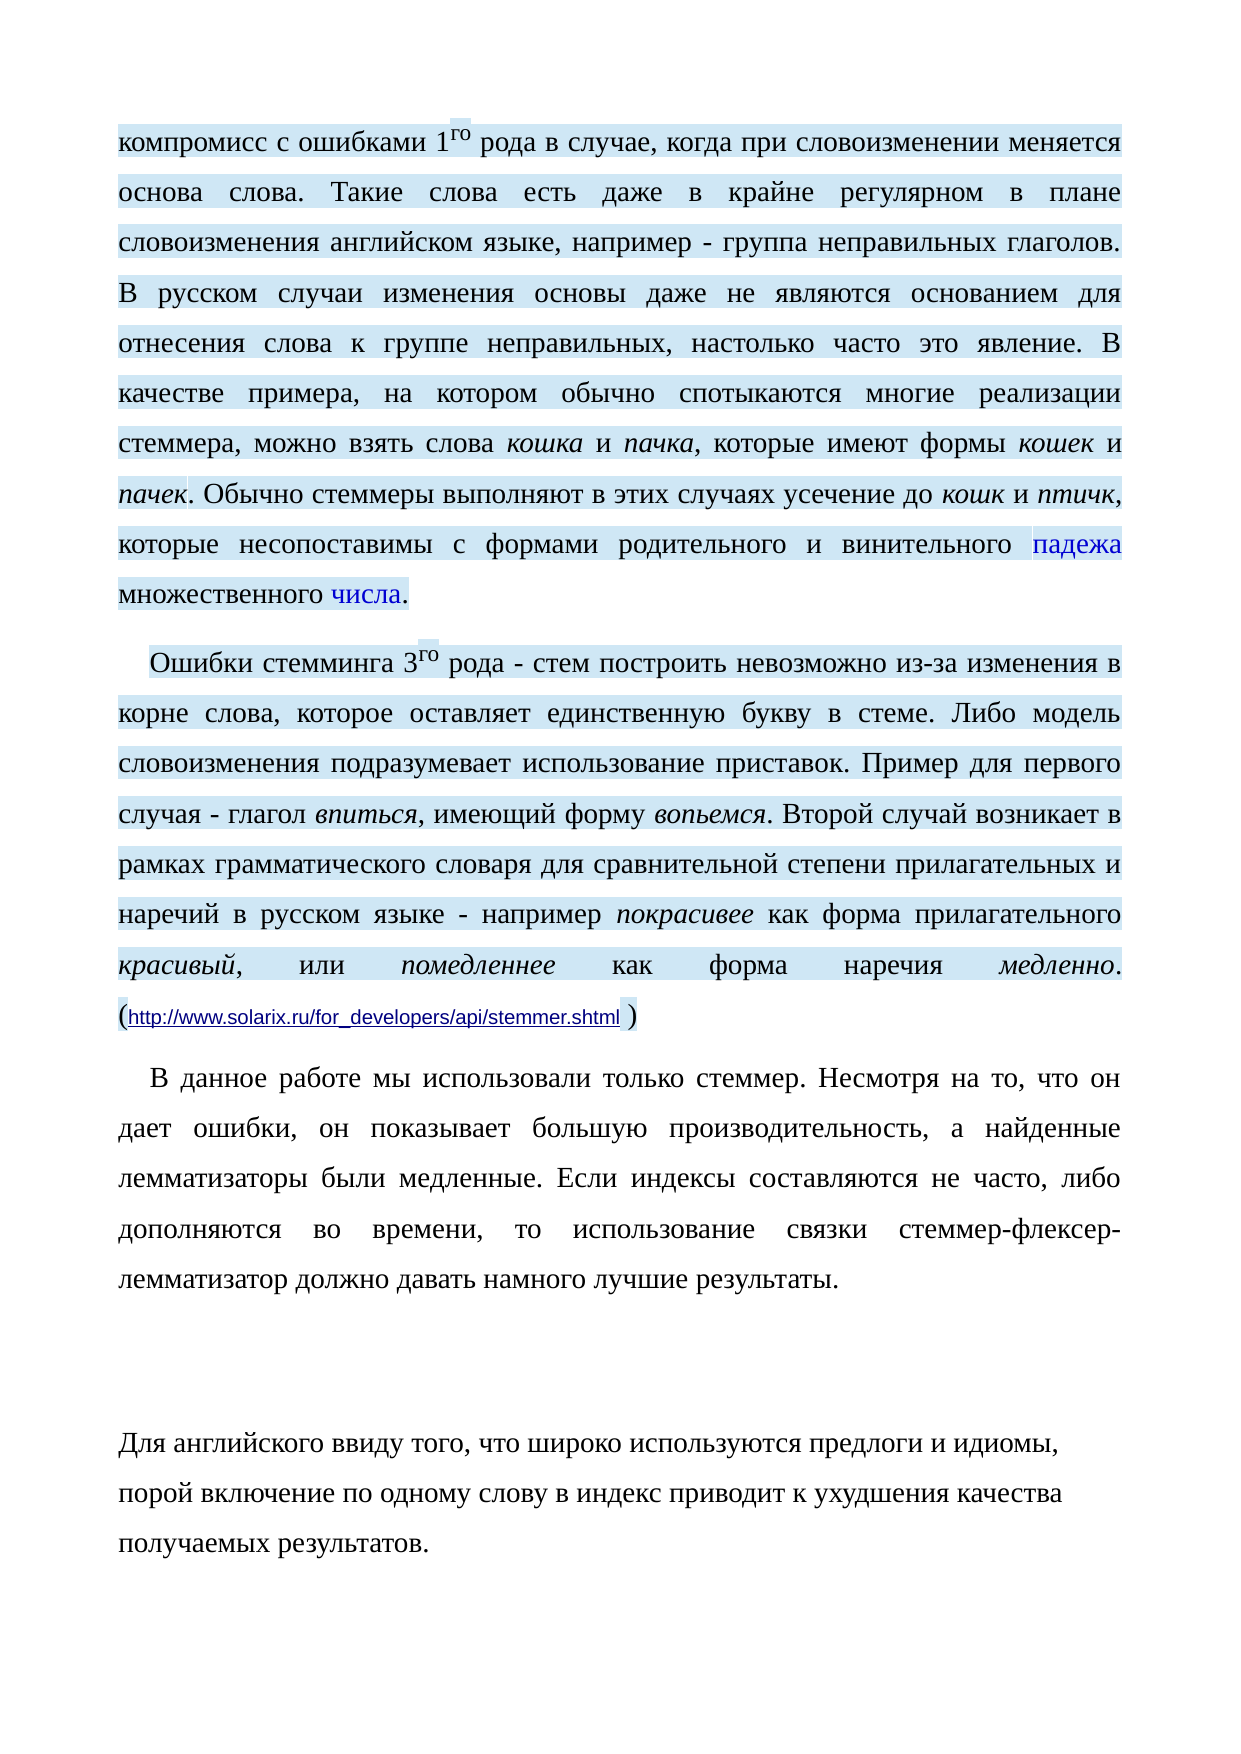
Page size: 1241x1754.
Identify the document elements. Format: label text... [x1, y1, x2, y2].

text Ошибки стемминга 3го рода - стем построить невозможно из-за изменения в корне слова, которое оставляет единственную букву в стеме. Либо модель словоизменения подразумевает использование приставок. Пример для первого случая - глагол впиться, имеющий форму вопьемся. Второй случай возникает в рамках грамматического словаря для сравнительной степени прилагательных и наречий в русском языке - например покрасивее как форма прилагательного красивый, или помедленнее как форма наречия медленно.(http://www.solarix.ru/for_developers/api/stemmer.shtml ) [118, 639, 1122, 1031]
text компромисс с ошибками 1го рода в случае, когда при словоизменении меняется основа слова. Такие слова есть даже в крайне регулярном в плане словоизменения английском языке, например - группа неправильных глаголов. В русском случаи изменения основы даже не являются основанием для отнесения слова к группе неправильных, настолько часто это явление. В качестве примера, на котором обычно спотыкаются многие реализации стеммера, можно взять слова кошка и пачка, которые имеют формы кошек и пачек. Обычно стеммеры выполняют в этих случаях усечение до кошк и птичк, которые несопоставимы с формами родительного и винительного падежа множественного числа. [118, 118, 1122, 610]
text В данное работе мы использовали только стеммер. Несмотря на то, что он дает ошибки, он показывает большую производительность, а найденные лемматизаторы были медленные. Если индексы составляются не часто, либо дополняются во времени, то использование связки стеммер-флексер-лемматизатор должно давать намного лучшие результаты. [118, 1060, 1122, 1295]
text Для английского ввиду того, что широко используются предлоги и идиомы, порой включение по одному слову в индекс приводит к ухудшения качества получаемых результатов. [118, 1425, 1122, 1559]
